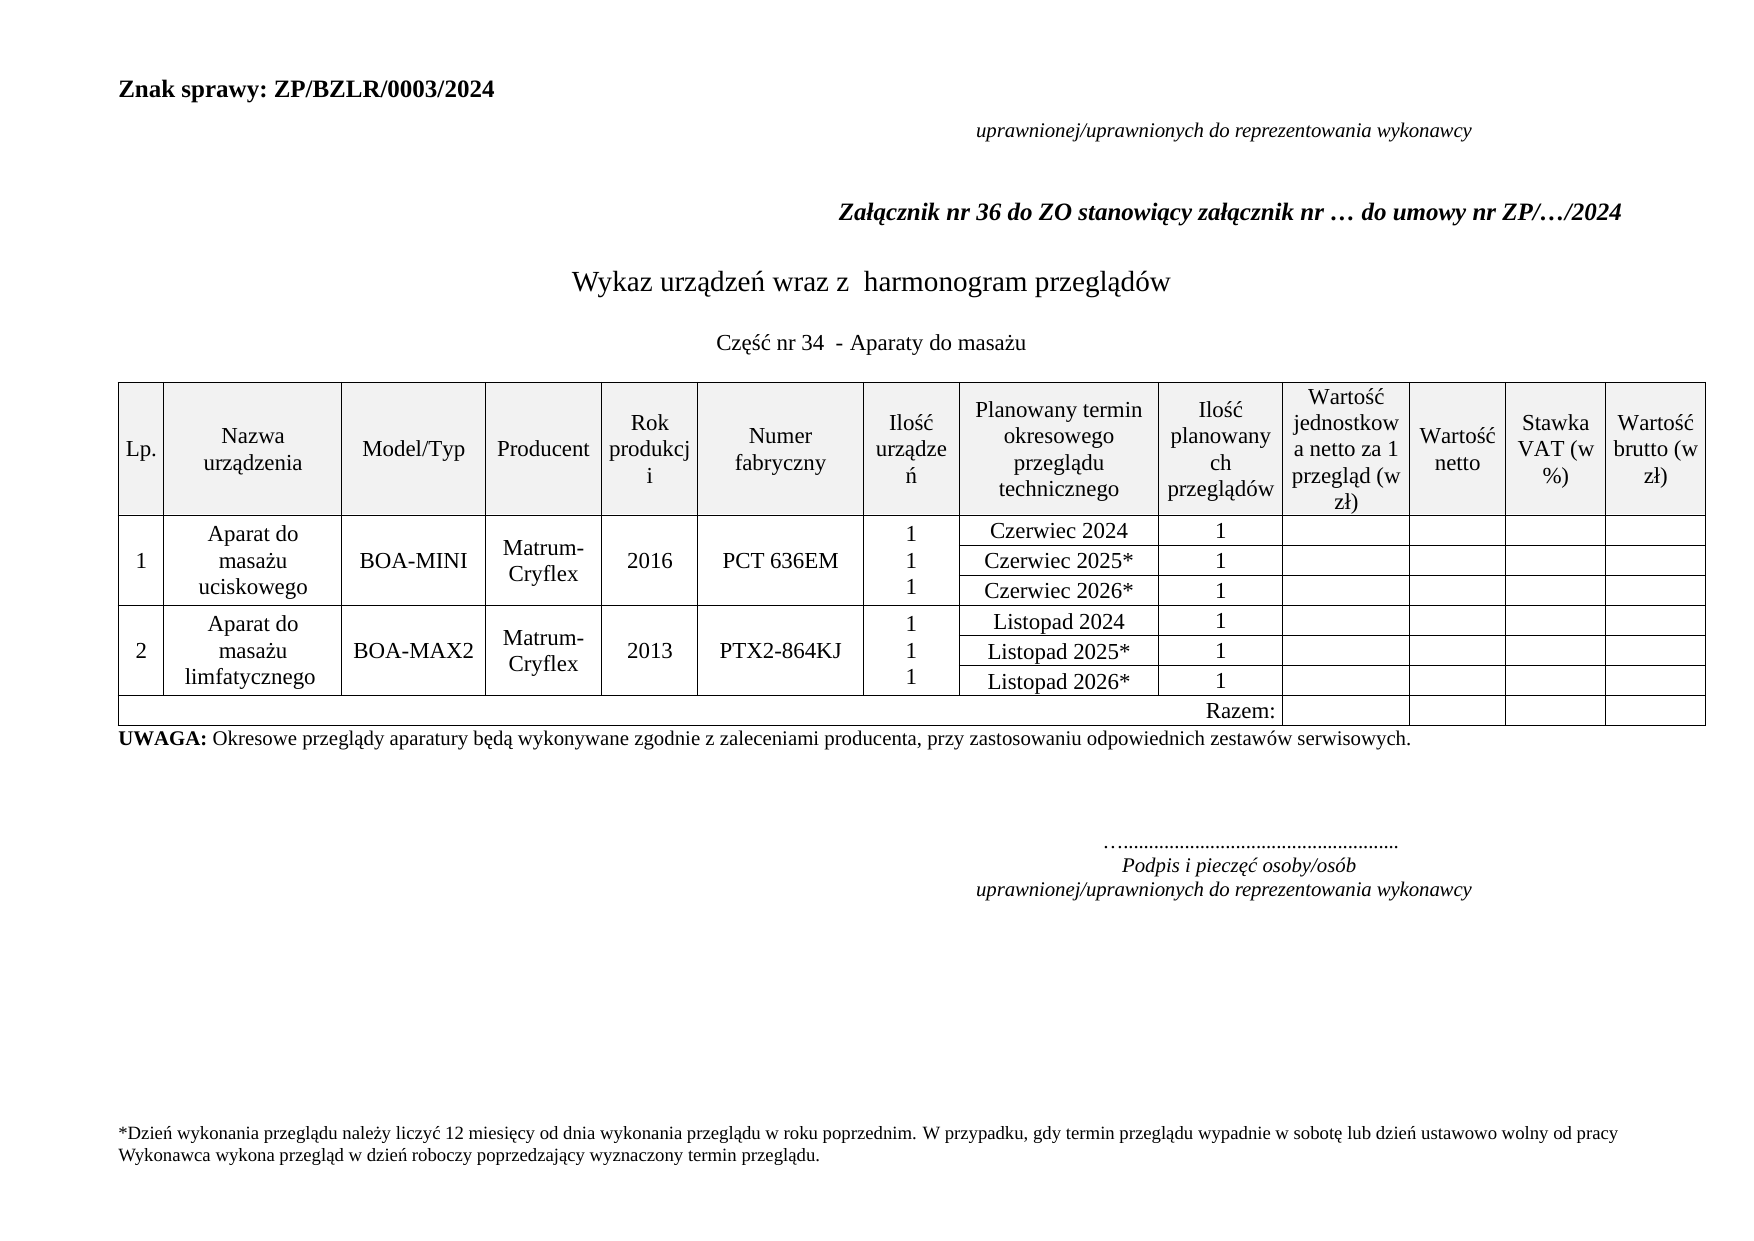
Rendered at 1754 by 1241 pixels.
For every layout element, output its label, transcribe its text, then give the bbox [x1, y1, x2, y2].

table_cell BOA-MAX2 [342, 606, 485, 694]
table_header Stawka VAT (w %) [1506, 383, 1605, 514]
text uprawnionej/uprawnionych do reprezentowania wykonawcy [118, 877, 1619, 901]
text Wykaz urządzeń wraz z harmonogram przeglądów [118, 264, 1624, 298]
table_cell [1606, 696, 1705, 724]
table_cell Aparat do masażu limfatycznego [164, 606, 341, 694]
table_cell [1410, 546, 1505, 574]
text Załącznik nr 36 do ZO stanowiący załącznik nr … do umowy nr ZP/…/2024 [118, 197, 1624, 226]
text UWAGA: Okresowe przeglądy aparatury będą wykonywane zgodnie z zaleceniami producenta, przy zastosowaniu odpowiednich zestawów serwisowych. [118, 726, 1624, 750]
table_cell Razem: [119, 696, 1282, 724]
table_cell BOA-MINI [342, 516, 485, 604]
text uprawnionej/uprawnionych do reprezentowania wykonawcy [118, 118, 1619, 142]
table_cell [1606, 666, 1705, 694]
table_cell [1606, 576, 1705, 604]
table_cell [1410, 576, 1505, 604]
table_header Ilość urządzeń [864, 383, 959, 514]
table_cell [1506, 576, 1605, 604]
table_cell Matrum-Cryflex [486, 516, 601, 604]
table_cell Listopad 2026* [960, 666, 1158, 694]
table_cell Aparat do masażu uciskowego [164, 516, 341, 604]
table_cell PCT 636EM [698, 516, 863, 604]
table_cell [1410, 666, 1505, 694]
text …...................................................... [1077, 829, 1619, 853]
table_cell [1606, 516, 1705, 544]
table_cell [1606, 636, 1705, 664]
table_cell 1 1 1 [864, 516, 959, 604]
table_header Model/Typ [342, 383, 485, 514]
table_cell Matrum-Cryflex [486, 606, 601, 694]
table_header Numer fabryczny [698, 383, 863, 514]
table_cell [1506, 696, 1605, 724]
table_cell Czerwiec 2026* [960, 576, 1158, 604]
table_cell [1410, 606, 1505, 634]
table_cell [1410, 696, 1505, 724]
table_cell 2016 [602, 516, 697, 604]
table_cell 2013 [602, 606, 697, 694]
table_cell Czerwiec 2024 [960, 516, 1158, 544]
table_cell [1283, 636, 1409, 664]
table_cell [1283, 666, 1409, 694]
table_cell 1 [1159, 576, 1282, 604]
table_header Rok produkcji [602, 383, 697, 514]
text Część nr 34 - Aparaty do masażu [118, 327, 1624, 355]
table_cell [1506, 546, 1605, 574]
table_header Wartość jednostkowa netto za 1 przegląd (w zł) [1283, 383, 1409, 514]
table_cell Czerwiec 2025* [960, 546, 1158, 574]
table_cell [1606, 606, 1705, 634]
table_cell 1 [1159, 636, 1282, 664]
table_cell [1506, 606, 1605, 634]
table_cell [1506, 516, 1605, 544]
table_cell [1506, 666, 1605, 694]
table_cell [1410, 516, 1505, 544]
table_cell [1410, 636, 1505, 664]
table_cell PTX2-864KJ [698, 606, 863, 694]
table_cell Listopad 2025* [960, 636, 1158, 664]
table_cell Listopad 2024 [960, 606, 1158, 634]
text Podpis i pieczęć osoby/osób [561, 853, 1624, 877]
table_cell 1 [1159, 546, 1282, 574]
table_cell 1 [1159, 516, 1282, 544]
table_cell [1283, 576, 1409, 604]
table_cell 1 [1159, 606, 1282, 634]
table_cell [1283, 546, 1409, 574]
table_cell [1506, 636, 1605, 664]
table_header Wartość brutto (w zł) [1606, 383, 1705, 514]
table_header Lp. [119, 383, 163, 514]
table_cell 1 [119, 516, 163, 604]
table_cell [1283, 606, 1409, 634]
table_header Planowany termin okresowego przeglądu technicznego [960, 383, 1158, 514]
table_header Nazwa urządzenia [164, 383, 341, 514]
table_cell [1283, 516, 1409, 544]
table_cell 1 [1159, 666, 1282, 694]
table_header Producent [486, 383, 601, 514]
table_cell [1606, 546, 1705, 574]
table_cell 1 1 1 [864, 606, 959, 694]
table_cell [1283, 696, 1409, 724]
table_header Ilość planowanych przeglądów [1159, 383, 1282, 514]
table_cell 2 [119, 606, 163, 694]
table_header Wartość netto [1410, 383, 1505, 514]
